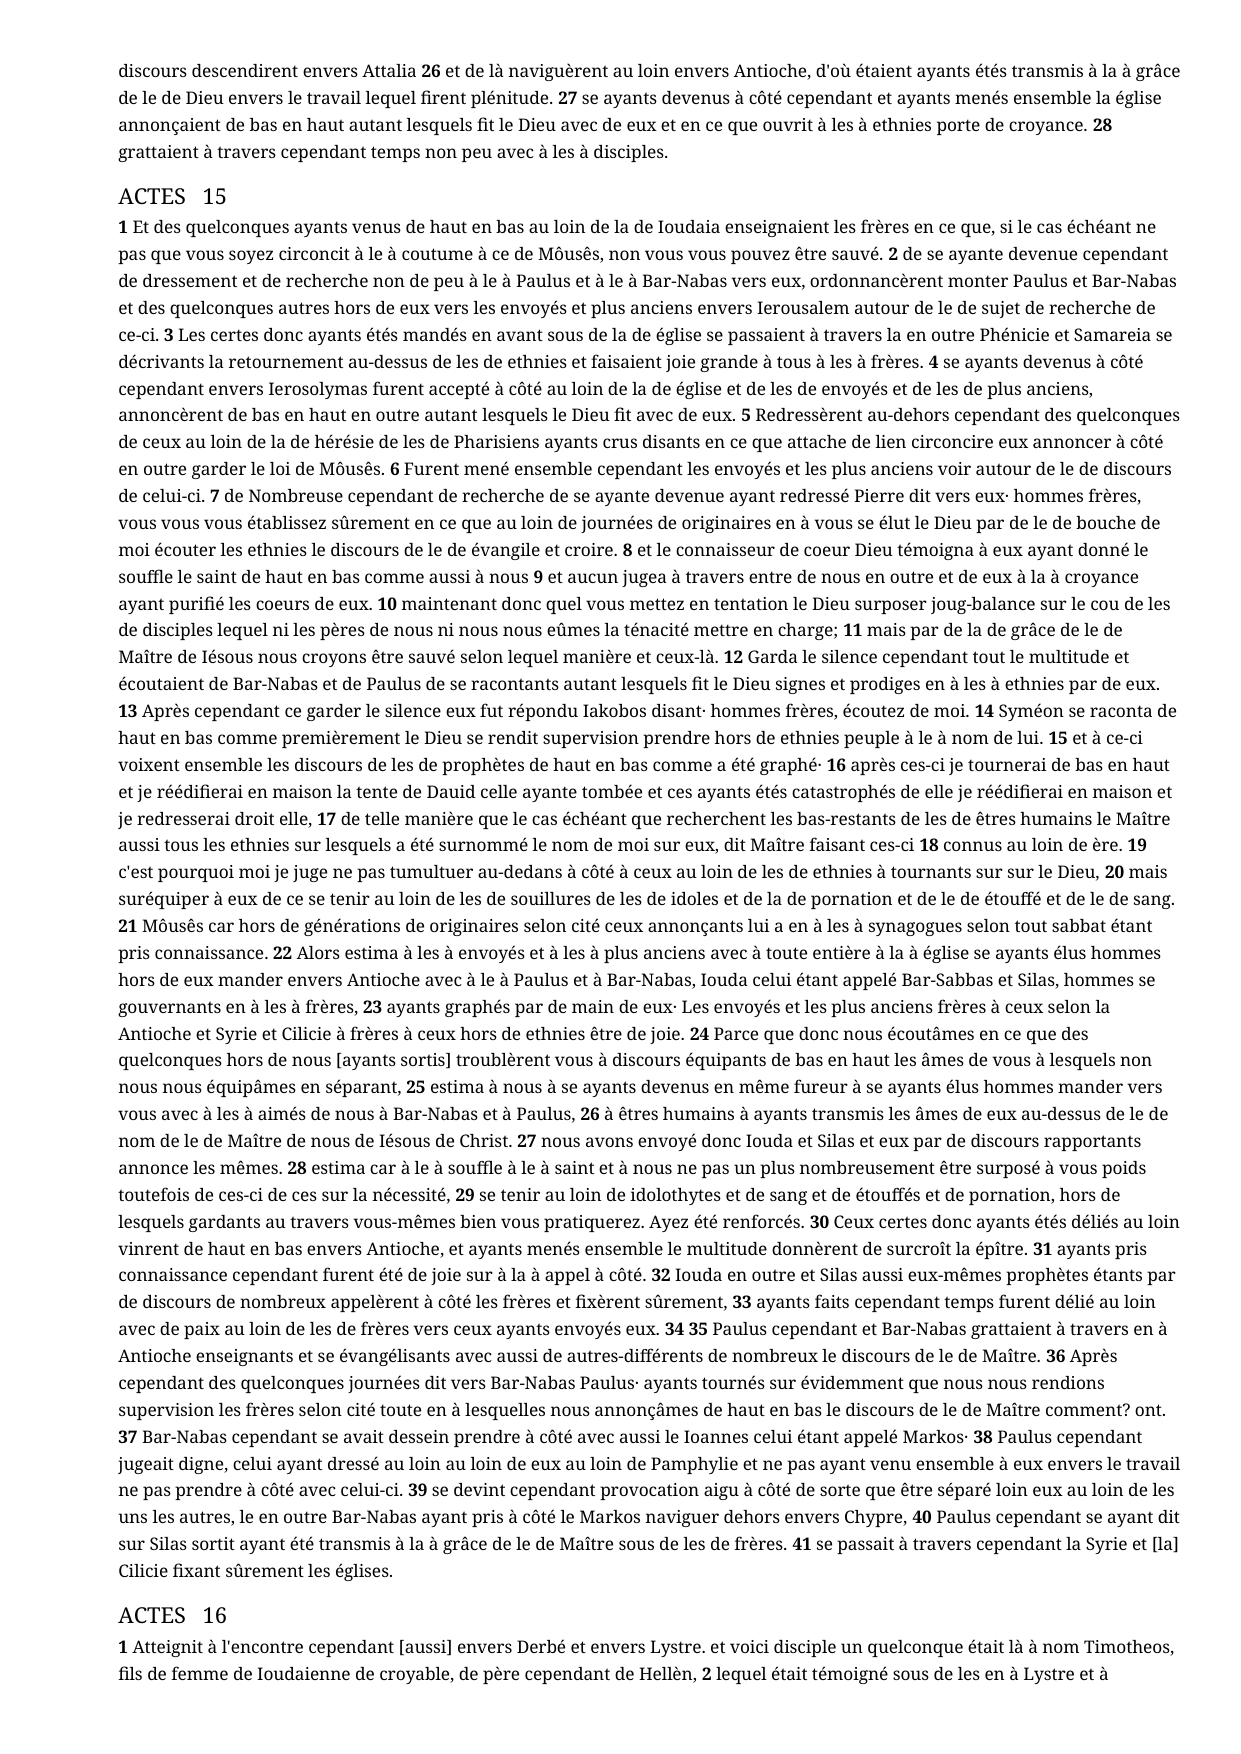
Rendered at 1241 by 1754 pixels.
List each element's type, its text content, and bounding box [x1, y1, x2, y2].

text 1 Et des quelconques ayants venus de haut en bas au loin de la de Ioudaia enseignaient les frères en ce que, si le cas échéant ne pas que vous soyez circoncit à le à coutume à ce de Môusês, non vous vous pouvez être sauvé. 2 de se ayante devenue cependant de dressement et de recherche non de peu à le à Paulus et à le à Bar-Nabas vers eux, ordonnancèrent monter Paulus et Bar-Nabas et des quelconques autres hors de eux vers les envoyés et plus anciens envers Ierousalem autour de le de sujet de recherche de ce-ci. 3 Les certes donc ayants étés mandés en avant sous de la de église se passaient à travers la en outre Phénicie et Samareia se décrivants la retournement au-dessus de les de ethnies et faisaient joie grande à tous à les à frères. 4 se ayants devenus à côté cependant envers Ierosolymas furent accepté à côté au loin de la de église et de les de envoyés et de les de plus anciens, annoncèrent de bas en haut en outre autant lesquels le Dieu fit avec de eux. 5 Redressèrent au-dehors cependant des quelconques de ceux au loin de la de hérésie de les de Pharisiens ayants crus disants en ce que attache de lien circoncire eux annoncer à côté en outre garder le loi de Môusês. 6 Furent mené ensemble cependant les envoyés et les plus anciens voir autour de le de discours de celui-ci. 7 de Nombreuse cependant de recherche de se ayante devenue ayant redressé Pierre dit vers eux· hommes frères, vous vous vous établissez sûrement en ce que au loin de journées de originaires en à vous se élut le Dieu par de le de bouche de moi écouter les ethnies le discours de le de évangile et croire. 8 et le connaisseur de coeur Dieu témoigna à eux ayant donné le souffle le saint de haut en bas comme aussi à nous 9 et aucun jugea à travers entre de nous en outre et de eux à la à croyance ayant purifié les coeurs de eux. 10 maintenant donc quel vous mettez en tentation le Dieu surposer joug-balance sur le cou de les de disciples lequel ni les pères de nous ni nous nous eûmes la ténacité mettre en charge; 11 mais par de la de grâce de le de Maître de Iésous nous croyons être sauvé selon lequel manière et ceux-là. 12 Garda le silence cependant tout le multitude et écoutaient de Bar-Nabas et de Paulus de se racontants autant lesquels fit le Dieu signes et prodiges en à les à ethnies par de eux. 13 Après cependant ce garder le silence eux fut répondu Iakobos disant· hommes frères, écoutez de moi. 14 Syméon se raconta de haut en bas comme premièrement le Dieu se rendit supervision prendre hors de ethnies peuple à le à nom de lui. 15 et à ce-ci voixent ensemble les discours de les de prophètes de haut en bas comme a été graphé· 16 après ces-ci je tournerai de bas en haut et je réédifierai en maison la tente de Dauid celle ayante tombée et ces ayants étés catastrophés de elle je réédifierai en maison et je redresserai droit elle, 17 de telle manière que le cas échéant que recherchent les bas-restants de les de êtres humains le Maître aussi tous les ethnies sur lesquels a été surnommé le nom de moi sur eux, dit Maître faisant ces-ci 18 connus au loin de ère. 19 c'est pourquoi moi je juge ne pas tumultuer au-dedans à côté à ceux au loin de les de ethnies à tournants sur sur le Dieu, 20 mais suréquiper à eux de ce se tenir au loin de les de souillures de les de idoles et de la de pornation et de le de étouffé et de le de sang. 21 Môusês car hors de générations de originaires selon cité ceux annonçants lui a en à les à synagogues selon tout sabbat étant pris connaissance. 22 Alors estima à les à envoyés et à les à plus anciens avec à toute entière à la à église se ayants élus hommes hors de eux mander envers Antioche avec à le à Paulus et à Bar-Nabas, Iouda celui étant appelé Bar-Sabbas et Silas, hommes se gouvernants en à les à frères, 23 ayants graphés par de main de eux· Les envoyés et les plus anciens frères à ceux selon la Antioche et Syrie et Cilicie à frères à ceux hors de ethnies être de joie. 24 Parce que donc nous écoutâmes en ce que des quelconques hors de nous [ayants sortis] troublèrent vous à discours équipants de bas en haut les âmes de vous à lesquels non nous nous équipâmes en séparant, 25 estima à nous à se ayants devenus en même fureur à se ayants élus hommes mander vers vous avec à les à aimés de nous à Bar-Nabas et à Paulus, 26 à êtres humains à ayants transmis les âmes de eux au-dessus de le de nom de le de Maître de nous de Iésous de Christ. 27 nous avons envoyé donc Iouda et Silas et eux par de discours rapportants annonce les mêmes. 28 estima car à le à souffle à le à saint et à nous ne pas un plus nombreusement être surposé à vous poids toutefois de ces-ci de ces sur la nécessité, 29 se tenir au loin de idolothytes et de sang et de étouffés et de pornation, hors de lesquels gardants au travers vous-mêmes bien vous pratiquerez. Ayez été renforcés. 30 Ceux certes donc ayants étés déliés au loin vinrent de haut en bas envers Antioche, et ayants menés ensemble le multitude donnèrent de surcroît la épître. 31 ayants pris connaissance cependant furent été de joie sur à la à appel à côté. 32 Iouda en outre et Silas aussi eux-mêmes prophètes étants par de discours de nombreux appelèrent à côté les frères et fixèrent sûrement, 33 ayants faits cependant temps furent délié au loin avec de paix au loin de les de frères vers ceux ayants envoyés eux. 34 35 Paulus cependant et Bar-Nabas grattaient à travers en à Antioche enseignants et se évangélisants avec aussi de autres-différents de nombreux le discours de le de Maître. 36 Après cependant des quelconques journées dit vers Bar-Nabas Paulus· ayants tournés sur évidemment que nous nous rendions supervision les frères selon cité toute en à lesquelles nous annonçâmes de haut en bas le discours de le de Maître comment? ont. 37 Bar-Nabas cependant se avait dessein prendre à côté avec aussi le Ioannes celui étant appelé Markos· 38 Paulus cependant jugeait digne, celui ayant dressé au loin au loin de eux au loin de Pamphylie et ne pas ayant venu ensemble à eux envers le travail ne pas prendre à côté avec celui-ci. 39 se devint cependant provocation aigu à côté de sorte que être séparé loin eux au loin de les uns les autres, le en outre Bar-Nabas ayant pris à côté le Markos naviguer dehors envers Chypre, 40 Paulus cependant se ayant dit sur Silas sortit ayant été transmis à la à grâce de le de Maître sous de les de frères. 41 se passait à travers cependant la Syrie et [la] Cilicie fixant sûrement les églises. [118, 215, 1181, 1582]
text discours descendirent envers Attalia 26 et de là naviguèrent au loin envers Antioche, d'où étaient ayants étés transmis à la à grâce de le de Dieu envers le travail lequel firent plénitude. 27 se ayants devenus à côté cependant et ayants menés ensemble la église annonçaient de bas en haut autant lesquels fit le Dieu avec de eux et en ce que ouvrit à les à ethnies porte de croyance. 28 grattaient à travers cependant temps non peu avec à les à disciples. [118, 59, 1181, 163]
text ACTES 15 [118, 181, 1181, 211]
text ACTES 16 [118, 1601, 1181, 1630]
text 1 Atteignit à l'encontre cependant [aussi] envers Derbé et envers Lystre. et voici disciple un quelconque était là à nom Timotheos, fils de femme de Ioudaienne de croyable, de père cependant de Hellèn, 2 lequel était témoigné sous de les en à Lystre et à [118, 1635, 1181, 1685]
